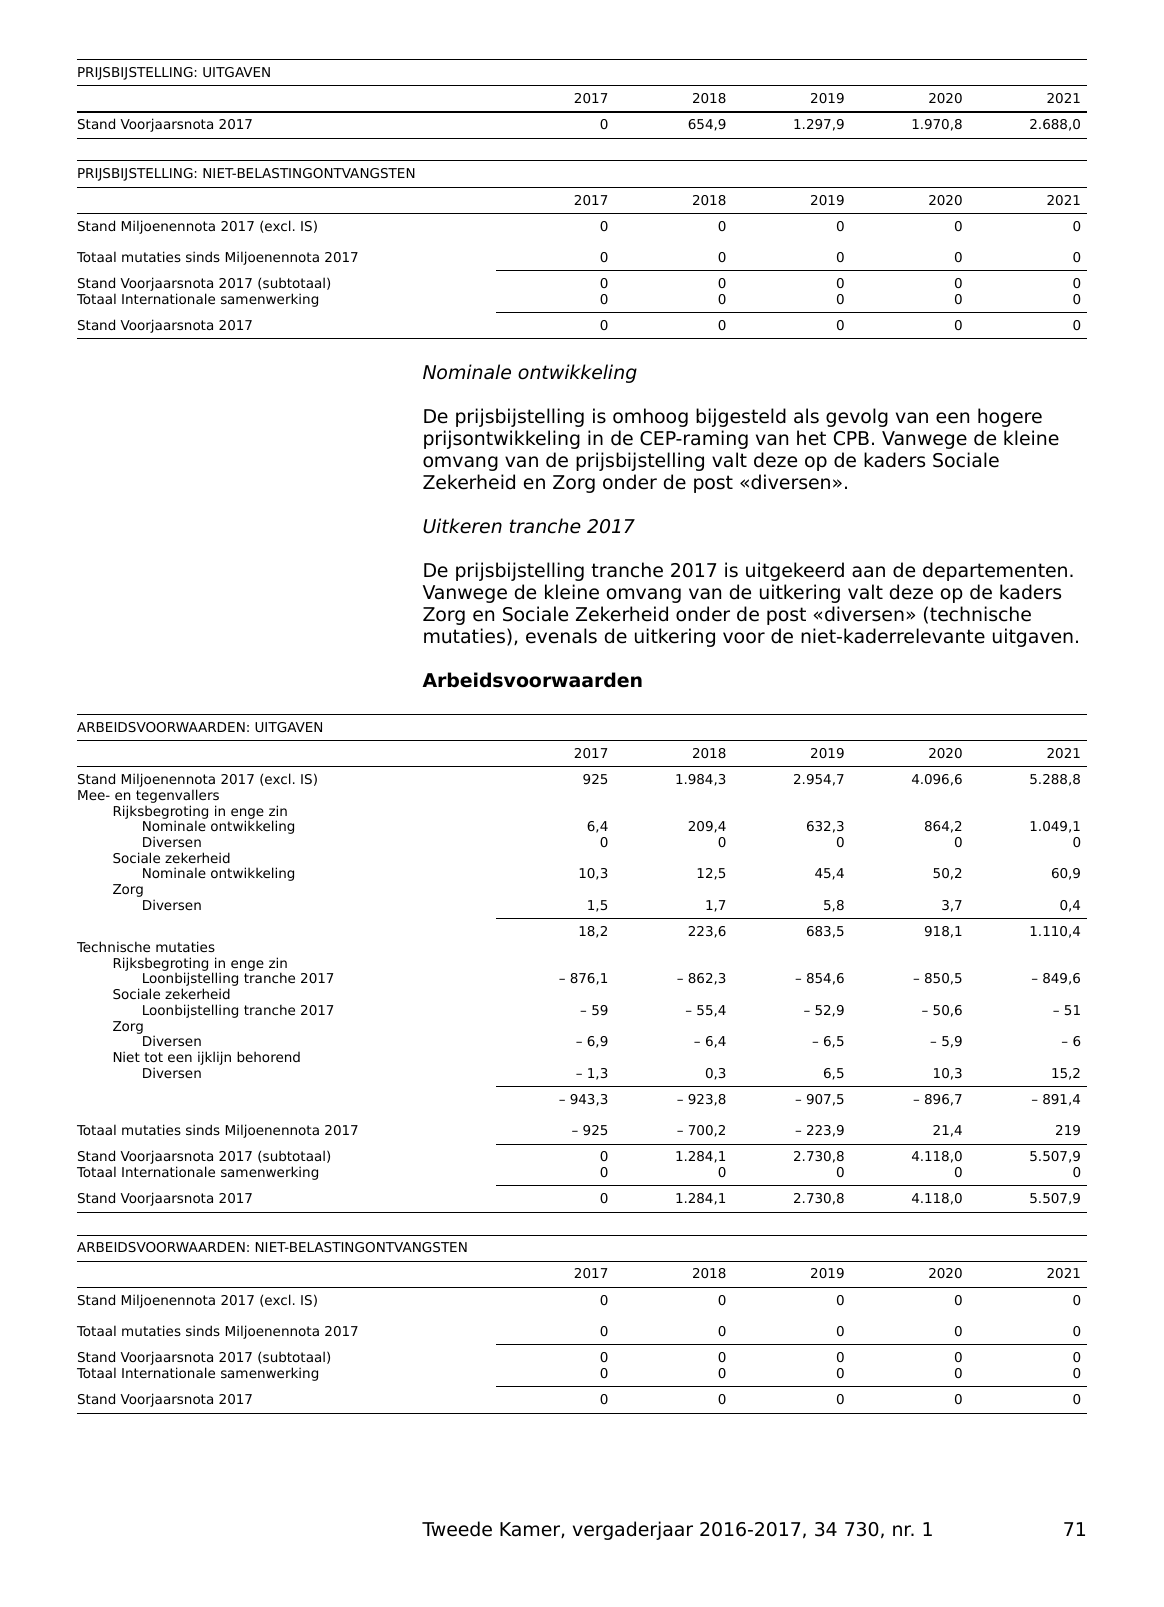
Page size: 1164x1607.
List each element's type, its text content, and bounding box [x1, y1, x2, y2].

table_cell 0 [969, 292, 1087, 312]
table_cell 0 [732, 835, 850, 851]
table_cell 918,1 [850, 919, 968, 940]
table_header ARBEIDSVOORWAARDEN: NIET-BELASTINGONTVANGSTEN [77, 1236, 1087, 1261]
table_cell 0 [496, 835, 614, 851]
table_cell 2020 [850, 188, 968, 213]
table_cell 2018 [614, 86, 732, 111]
table_cell 0 [850, 1387, 968, 1412]
table_cell [77, 1034, 106, 1050]
table_cell 632,3 [732, 819, 850, 835]
table_cell 0 [732, 214, 850, 234]
table_cell [77, 955, 106, 971]
table_cell [106, 234, 136, 250]
table_cell [614, 804, 732, 819]
table_cell Diversen [136, 1066, 496, 1086]
table_cell [850, 987, 968, 1003]
table_cell – 850,5 [850, 971, 968, 987]
table_cell 219 [969, 1123, 1087, 1143]
table_cell [496, 851, 614, 866]
table_cell Totaal Internationale samenwerking [77, 1366, 496, 1386]
table_cell – 891,4 [969, 1087, 1087, 1107]
table_cell – 55,4 [614, 1003, 732, 1018]
table_cell – 52,9 [732, 1003, 850, 1018]
table_cell 0 [969, 1288, 1087, 1308]
table_cell [969, 987, 1087, 1003]
table_cell 0 [850, 1288, 968, 1308]
table_cell [850, 804, 968, 819]
table_cell [496, 1108, 614, 1123]
table_cell 0 [732, 271, 850, 292]
table_cell 2017 [496, 1262, 614, 1287]
table_cell Niet tot een ijklijn behorend [106, 1050, 496, 1066]
table_cell [106, 1108, 136, 1123]
table_cell Stand Voorjaarsnota 2017 (subtotaal) [77, 270, 496, 292]
table_cell 0 [496, 271, 614, 292]
table_cell 209,4 [614, 819, 732, 835]
table_cell [850, 1308, 968, 1324]
table_cell 654,9 [614, 113, 732, 137]
table_cell 0 [496, 113, 614, 137]
table_cell – 6 [969, 1034, 1087, 1050]
table_cell Stand Voorjaarsnota 2017 [77, 1185, 496, 1212]
table_cell [77, 1108, 106, 1123]
table_cell 2021 [969, 188, 1087, 213]
table_cell Totaal Internationale samenwerking [77, 1165, 496, 1185]
table_cell [732, 1050, 850, 1066]
table_cell [614, 882, 732, 898]
table_cell 2019 [732, 741, 850, 766]
table_cell 0 [732, 1345, 850, 1366]
table_cell [106, 86, 136, 111]
table_cell 0 [850, 1324, 968, 1344]
table_cell [614, 851, 732, 866]
subtitle Nominale ontwikkeling [422, 362, 1087, 383]
table_cell – 925 [496, 1123, 614, 1143]
table_cell Stand Voorjaarsnota 2017 (subtotaal) [77, 1344, 496, 1366]
table_cell 2020 [850, 1262, 968, 1287]
table_cell [969, 804, 1087, 819]
table_cell 0 [614, 292, 732, 312]
table_cell 0 [969, 1345, 1087, 1366]
table_cell Totaal Internationale samenwerking [77, 292, 496, 312]
table_cell – 849,6 [969, 971, 1087, 987]
table_cell 0 [614, 1324, 732, 1344]
table_cell Stand Voorjaarsnota 2017 (subtotaal) [77, 1144, 496, 1165]
table_cell [77, 188, 106, 213]
table_cell [77, 866, 106, 882]
table_header ARBEIDSVOORWAARDEN: UITGAVEN [77, 715, 1087, 740]
table_cell Totaal mutaties sinds Miljoenennota 2017 [77, 1324, 496, 1344]
table_cell – 700,2 [614, 1123, 732, 1143]
table_header PRIJSBIJSTELLING: NIET-BELASTINGONTVANGSTEN [77, 161, 1087, 187]
table_cell [969, 1108, 1087, 1123]
table_cell 0 [850, 1165, 968, 1185]
table_cell 0 [969, 271, 1087, 292]
table_cell Stand Miljoenennota 2017 (excl. IS) [77, 1288, 496, 1308]
table_cell [77, 804, 106, 819]
table_cell 1.284,1 [614, 1186, 732, 1212]
table_cell 10,3 [496, 866, 614, 882]
table_cell 5,8 [732, 898, 850, 918]
table_cell 0 [969, 1387, 1087, 1412]
table_cell 1.970,8 [850, 113, 968, 137]
table_cell [106, 1308, 136, 1324]
table_cell [77, 835, 106, 851]
table_cell – 51 [969, 1003, 1087, 1018]
table_cell [106, 741, 136, 766]
table_cell 0 [614, 313, 732, 338]
table_cell 60,9 [969, 866, 1087, 882]
table_cell 18,2 [496, 919, 614, 940]
table_cell 0 [732, 1165, 850, 1185]
table_cell 0 [496, 1387, 614, 1412]
table_cell 0 [850, 1345, 968, 1366]
table_cell 2018 [614, 1262, 732, 1287]
table_cell 2019 [732, 188, 850, 213]
table_cell [969, 234, 1087, 250]
table_cell 3,7 [850, 898, 968, 918]
table_cell 0 [969, 250, 1087, 270]
table_cell Totaal mutaties sinds Miljoenennota 2017 [77, 1123, 496, 1143]
table_cell 0,3 [614, 1066, 732, 1086]
table_cell [496, 882, 614, 898]
table_cell Sociale zekerheid [106, 851, 496, 866]
table_cell 0 [496, 1165, 614, 1185]
table_cell 0 [496, 1288, 614, 1308]
table_cell 6,4 [496, 819, 614, 835]
table_cell Sociale zekerheid [106, 987, 496, 1003]
table_cell [496, 804, 614, 819]
table_cell [614, 1108, 732, 1123]
table_cell 0 [850, 313, 968, 338]
table_cell Zorg [106, 882, 496, 898]
table_cell Totaal mutaties sinds Miljoenennota 2017 [77, 250, 496, 270]
table_cell [732, 804, 850, 819]
table_cell 2.688,0 [969, 113, 1087, 137]
table_cell [732, 955, 850, 971]
table_cell 1,5 [496, 898, 614, 918]
table_cell [106, 835, 136, 851]
table_cell 0 [969, 214, 1087, 234]
table_cell [732, 234, 850, 250]
table_cell – 854,6 [732, 971, 850, 987]
table_cell Nominale ontwikkeling [136, 819, 496, 835]
table_cell 0 [614, 1366, 732, 1386]
table_cell 0 [732, 250, 850, 270]
table_cell [732, 788, 850, 803]
table_cell [77, 971, 106, 987]
table_cell 2020 [850, 741, 968, 766]
table_cell [496, 1050, 614, 1066]
table_cell [106, 1066, 136, 1086]
table_cell [77, 1003, 106, 1018]
table_cell 0 [614, 271, 732, 292]
table_cell – 59 [496, 1003, 614, 1018]
table_cell – 1,3 [496, 1066, 614, 1086]
table_cell [850, 1018, 968, 1034]
table_cell Diversen [136, 1034, 496, 1050]
subtitle Arbeidsvoorwaarden [422, 670, 1087, 692]
table_cell – 6,9 [496, 1034, 614, 1050]
table_cell [850, 1108, 968, 1123]
table_cell 2021 [969, 86, 1087, 111]
table_cell 2017 [496, 741, 614, 766]
table_cell 1.984,3 [614, 767, 732, 788]
table_cell 0 [614, 835, 732, 851]
table_cell Loonbijstelling tranche 2017 [136, 1003, 496, 1018]
table_cell [136, 86, 496, 111]
table_cell 0 [496, 1345, 614, 1366]
table_cell – 862,3 [614, 971, 732, 987]
table_cell 0,4 [969, 898, 1087, 918]
table_cell [136, 188, 496, 213]
table_cell Zorg [106, 1018, 496, 1034]
table_cell [106, 898, 136, 918]
table_cell [77, 882, 106, 898]
table_cell 45,4 [732, 866, 850, 882]
table_cell [496, 1308, 614, 1324]
table_cell [614, 788, 732, 803]
table_cell 15,2 [969, 1066, 1087, 1086]
table_cell [850, 955, 968, 971]
table_cell [969, 940, 1087, 955]
table_cell 0 [850, 835, 968, 851]
table_cell 925 [496, 767, 614, 788]
table_cell [614, 1050, 732, 1066]
table_cell [496, 234, 614, 250]
table_cell Stand Miljoenennota 2017 (excl. IS) [77, 214, 496, 234]
table_cell [614, 955, 732, 971]
table_cell Rijksbegroting in enge zin [106, 955, 496, 971]
text De prijsbijstelling is omhoog bijgesteld als gevolg van een hogere prijsontwikkeling in de CEP-raming van het CPB. Vanwege de kleine omvang van de prijsbijstelling valt deze op de kaders Sociale Zekerheid en Zorg onder de post «diversen». [422, 406, 1087, 494]
table_cell [969, 1050, 1087, 1066]
table_cell [77, 1086, 106, 1107]
table_cell 21,4 [850, 1123, 968, 1143]
table_cell 0 [850, 271, 968, 292]
table_cell [732, 1308, 850, 1324]
table_cell 1.049,1 [969, 819, 1087, 835]
table_cell [106, 1003, 136, 1018]
table_cell [850, 1050, 968, 1066]
table_cell [614, 987, 732, 1003]
table_cell 1.284,1 [614, 1145, 732, 1165]
table_cell [850, 940, 968, 955]
table_cell 0 [969, 1165, 1087, 1185]
table_cell [732, 851, 850, 866]
table_cell [106, 819, 136, 835]
table_cell [136, 234, 496, 250]
table_cell Rijksbegroting in enge zin [106, 804, 496, 819]
subtitle Uitkeren tranche 2017 [422, 516, 1087, 538]
table_cell – 876,1 [496, 971, 614, 987]
table_cell [136, 1086, 496, 1107]
table_cell [106, 188, 136, 213]
table_cell 0 [850, 292, 968, 312]
text De prijsbijstelling tranche 2017 is uitgekeerd aan de departementen. Vanwege de kleine omvang van de uitkering valt deze op de kaders Zorg en Sociale Zekerheid onder de post «diversen» (technische mutaties), evenals de uitkering voor de niet-kaderrelevante uitgaven. [422, 560, 1087, 648]
table_cell [77, 918, 106, 940]
table_cell [77, 1308, 106, 1324]
table_cell 4.118,0 [850, 1145, 968, 1165]
table_cell [496, 955, 614, 971]
table_cell [614, 1308, 732, 1324]
table_cell 0 [496, 1324, 614, 1344]
table_cell 0 [969, 1366, 1087, 1386]
table_cell 1.297,9 [732, 113, 850, 137]
table_cell 0 [614, 214, 732, 234]
table_cell 683,5 [732, 919, 850, 940]
table_cell 0 [732, 1366, 850, 1386]
table_cell 0 [496, 250, 614, 270]
table_cell Stand Voorjaarsnota 2017 [77, 312, 496, 338]
table_cell [850, 882, 968, 898]
table_cell Technische mutaties [77, 940, 496, 955]
table_cell [969, 851, 1087, 866]
table_cell Mee- en tegenvallers [77, 788, 496, 803]
table_cell – 923,8 [614, 1087, 732, 1107]
table_cell 0 [496, 292, 614, 312]
table_cell 0 [614, 1345, 732, 1366]
table_cell [969, 955, 1087, 971]
table_cell 0 [732, 1288, 850, 1308]
table_cell 10,3 [850, 1066, 968, 1086]
table_cell 223,6 [614, 919, 732, 940]
table_cell 0 [614, 1387, 732, 1412]
table_cell Stand Miljoenennota 2017 (excl. IS) [77, 767, 496, 788]
table_cell 2.730,8 [732, 1186, 850, 1212]
table_cell 2.954,7 [732, 767, 850, 788]
table_cell – 907,5 [732, 1087, 850, 1107]
table_cell 5.288,8 [969, 767, 1087, 788]
table_cell 1.110,4 [969, 919, 1087, 940]
table_cell 0 [496, 313, 614, 338]
table_cell 0 [850, 250, 968, 270]
table_cell [77, 851, 106, 866]
table_cell 50,2 [850, 866, 968, 882]
table_cell [136, 741, 496, 766]
table_cell – 5,9 [850, 1034, 968, 1050]
table_cell 2020 [850, 86, 968, 111]
table_cell [77, 898, 106, 918]
table_cell – 943,3 [496, 1087, 614, 1107]
table_cell 0 [969, 835, 1087, 851]
table_cell 2019 [732, 86, 850, 111]
table_cell Nominale ontwikkeling [136, 866, 496, 882]
table_cell 0 [732, 292, 850, 312]
table_cell Diversen [136, 898, 496, 918]
table_cell 0 [850, 214, 968, 234]
table_cell [106, 971, 136, 987]
table_cell 0 [969, 313, 1087, 338]
table_cell 0 [732, 1324, 850, 1344]
table_cell [106, 866, 136, 882]
table_cell [77, 1018, 106, 1034]
table_cell [496, 788, 614, 803]
table_cell 2017 [496, 86, 614, 111]
table_cell [496, 1018, 614, 1034]
table_cell Diversen [136, 835, 496, 851]
table_cell 0 [496, 1366, 614, 1386]
table_cell [77, 1066, 106, 1086]
table_cell 12,5 [614, 866, 732, 882]
table_cell Stand Voorjaarsnota 2017 [77, 113, 496, 137]
table_cell 0 [969, 1324, 1087, 1344]
table_cell [614, 1018, 732, 1034]
table_cell [850, 788, 968, 803]
table_cell 0 [614, 1165, 732, 1185]
table_cell [106, 1086, 136, 1107]
table_cell 1,7 [614, 898, 732, 918]
table_cell – 6,5 [732, 1034, 850, 1050]
table_cell 4.096,6 [850, 767, 968, 788]
table_cell – 6,4 [614, 1034, 732, 1050]
table_cell [77, 819, 106, 835]
table_cell [496, 987, 614, 1003]
table_cell 2.730,8 [732, 1145, 850, 1165]
table_cell [732, 882, 850, 898]
table_cell – 896,7 [850, 1087, 968, 1107]
table_cell [77, 1262, 496, 1287]
table_cell 2019 [732, 1262, 850, 1287]
table_cell 5.507,9 [969, 1186, 1087, 1212]
table_cell [106, 1034, 136, 1050]
table_cell – 50,6 [850, 1003, 968, 1018]
table_cell 0 [614, 1288, 732, 1308]
table_cell 0 [496, 214, 614, 234]
table_cell [106, 918, 136, 940]
table_cell 6,5 [732, 1066, 850, 1086]
table_cell [850, 851, 968, 866]
table_cell [136, 918, 496, 940]
table_cell [77, 234, 106, 250]
table_cell [969, 1018, 1087, 1034]
table_cell [614, 940, 732, 955]
table_cell [850, 234, 968, 250]
table_cell 5.507,9 [969, 1145, 1087, 1165]
table_cell [969, 1308, 1087, 1324]
table_cell [732, 1108, 850, 1123]
table_header PRIJSBIJSTELLING: UITGAVEN [77, 60, 1087, 85]
table_cell 0 [496, 1186, 614, 1212]
table_cell 2021 [969, 1262, 1087, 1287]
table_cell 864,2 [850, 819, 968, 835]
table_cell [77, 741, 106, 766]
table_cell 2021 [969, 741, 1087, 766]
table_cell 0 [732, 1387, 850, 1412]
table_cell 0 [732, 313, 850, 338]
table_cell [732, 1018, 850, 1034]
table_cell [136, 1308, 496, 1324]
table_cell [969, 788, 1087, 803]
table_cell [614, 234, 732, 250]
table_cell [136, 1108, 496, 1123]
table_cell [732, 987, 850, 1003]
table_cell Loonbijstelling tranche 2017 [136, 971, 496, 987]
table_cell [496, 940, 614, 955]
table_cell 0 [496, 1145, 614, 1165]
table_cell 2018 [614, 741, 732, 766]
table_cell 0 [614, 250, 732, 270]
table_cell 2017 [496, 188, 614, 213]
table_cell 0 [850, 1366, 968, 1386]
table_cell [77, 987, 106, 1003]
table_cell [969, 882, 1087, 898]
table_cell 4.118,0 [850, 1186, 968, 1212]
table_cell [732, 940, 850, 955]
table_cell [77, 86, 106, 111]
table_cell [77, 1050, 106, 1066]
table_cell – 223,9 [732, 1123, 850, 1143]
table_cell 2018 [614, 188, 732, 213]
table_cell Stand Voorjaarsnota 2017 [77, 1386, 496, 1412]
